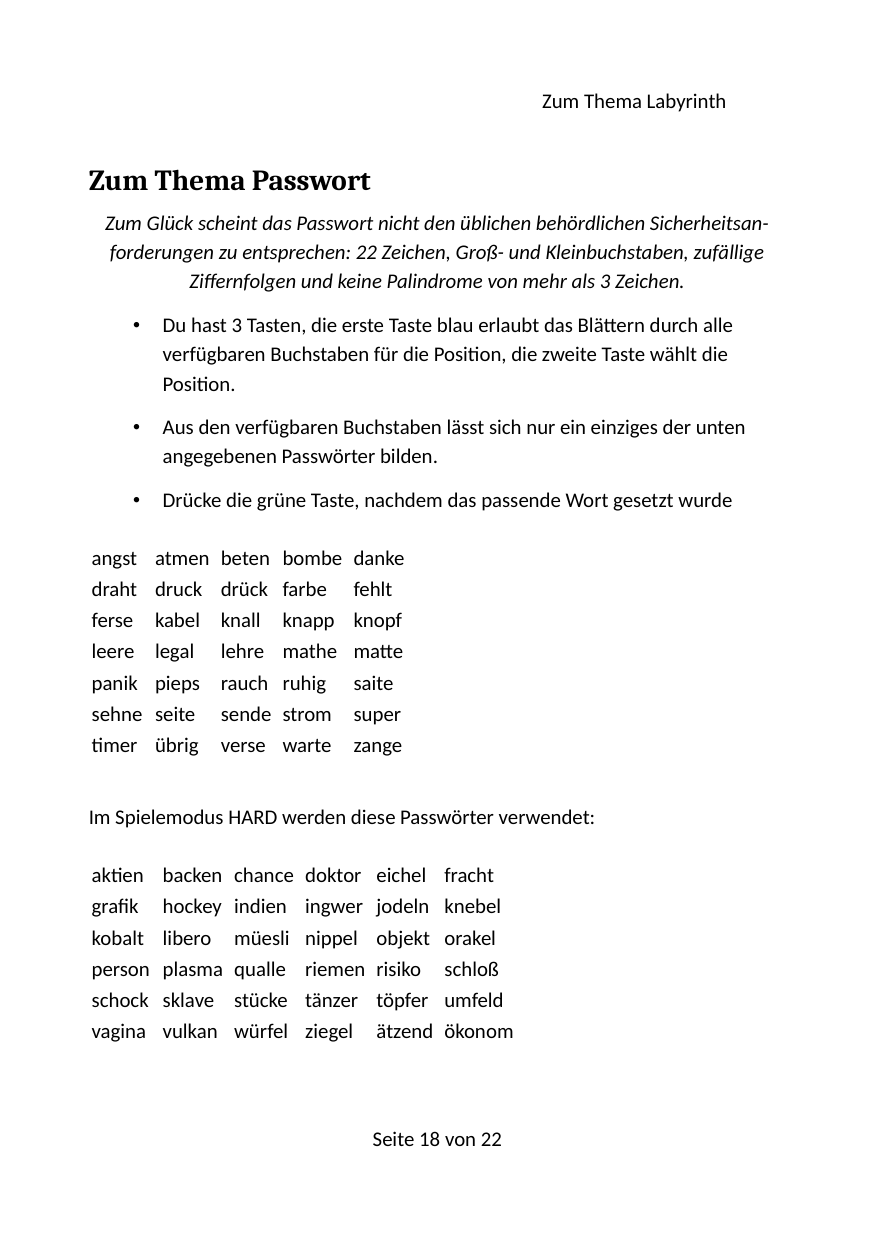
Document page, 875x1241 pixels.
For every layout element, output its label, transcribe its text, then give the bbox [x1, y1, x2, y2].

table_cell übrig [152, 730, 218, 761]
table_cell plasma [160, 953, 231, 984]
table_cell verse [218, 730, 279, 761]
table_cell ziegel [302, 1016, 373, 1047]
table_cell backen [160, 859, 231, 891]
table_cell kobalt [89, 922, 159, 953]
table_cell matte [350, 636, 417, 667]
table_cell warte [279, 730, 350, 761]
table_cell rauch [218, 667, 279, 698]
table_cell beten [218, 542, 279, 573]
table_header [350, 531, 417, 542]
table_header [441, 848, 526, 859]
table_cell timer [89, 730, 152, 761]
table_cell atmen [152, 542, 218, 573]
table_cell fehlt [350, 573, 417, 604]
table_cell zange [350, 730, 417, 761]
table_header [218, 531, 279, 542]
table_cell chance [231, 859, 302, 891]
list Drücke die grüne Taste, nachdem das passende Wort gesetzt wurde [133, 487, 786, 513]
table_cell angst [89, 542, 152, 573]
table_cell sklave [160, 984, 231, 1016]
table_cell mathe [279, 636, 350, 667]
table_cell umfeld [441, 984, 526, 1016]
table_cell grafik [89, 891, 159, 922]
table_cell hockey [160, 891, 231, 922]
table_cell jodeln [373, 891, 441, 922]
table_cell ruhig [279, 667, 350, 698]
table_cell fracht [441, 859, 526, 891]
table_cell sehne [89, 698, 152, 729]
table_cell super [350, 698, 417, 729]
table_cell aktien [89, 859, 159, 891]
table_cell objekt [373, 922, 441, 953]
table_cell ökonom [441, 1016, 526, 1047]
table_header [89, 531, 152, 542]
table_header [89, 848, 159, 859]
table_cell doktor [302, 859, 373, 891]
table_cell knebel [441, 891, 526, 922]
table_cell eichel [373, 859, 441, 891]
table_cell danke [350, 542, 417, 573]
table_cell tänzer [302, 984, 373, 1016]
table_cell seite [152, 698, 218, 729]
table_cell knopf [350, 605, 417, 636]
table_cell saite [350, 667, 417, 698]
table_cell leere [89, 636, 152, 667]
table_cell druck [152, 573, 218, 604]
table_cell panik [89, 667, 152, 698]
table_cell indien [231, 891, 302, 922]
table_header [152, 531, 218, 542]
table_cell farbe [279, 573, 350, 604]
table_cell qualle [231, 953, 302, 984]
table_cell schloß [441, 953, 526, 984]
table_cell kabel [152, 605, 218, 636]
list Du hast 3 Tasten, die erste Taste blau erlaubt das Blättern durch alle verfügbaren Buchstaben für die Position, die zweite Taste wählt die Position. [133, 312, 786, 396]
table_cell libero [160, 922, 231, 953]
table_cell knapp [279, 605, 350, 636]
table_cell person [89, 953, 159, 984]
table_header [279, 531, 350, 542]
subtitle Zum Thema Passwort [88, 164, 786, 198]
table_cell sende [218, 698, 279, 729]
table_cell müesli [231, 922, 302, 953]
table_cell ferse [89, 605, 152, 636]
table_cell töpfer [373, 984, 441, 1016]
table_cell pieps [152, 667, 218, 698]
table_cell vulkan [160, 1016, 231, 1047]
table_cell ätzend [373, 1016, 441, 1047]
table_header [373, 848, 441, 859]
table_cell bombe [279, 542, 350, 573]
table_cell knall [218, 605, 279, 636]
table_cell schock [89, 984, 159, 1016]
table_cell stücke [231, 984, 302, 1016]
table_cell drück [218, 573, 279, 604]
table_header [231, 848, 302, 859]
table_cell risiko [373, 953, 441, 984]
table_cell draht [89, 573, 152, 604]
table_cell vagina [89, 1016, 159, 1047]
table_cell ingwer [302, 891, 373, 922]
table_cell lehre [218, 636, 279, 667]
text Zum Glück scheint das Passwort nicht den üblichen behördlichen Sicherheitsan- forderungen zu entsprechen: 22 Zeichen, Groß- und Kleinbuchstaben, zufällige Ziffernfolgen und keine Palindrome von mehr als 3 Zeichen. [88, 210, 786, 294]
table_cell riemen [302, 953, 373, 984]
table_cell orakel [441, 922, 526, 953]
table_cell würfel [231, 1016, 302, 1047]
text Im Spielemodus HARD werden diese Passwörter verwendet: [88, 804, 786, 830]
table_cell legal [152, 636, 218, 667]
table_cell nippel [302, 922, 373, 953]
table_header [160, 848, 231, 859]
table_cell strom [279, 698, 350, 729]
list Aus den verfügbaren Buchstaben lässt sich nur ein einziges der unten angegebenen Passwörter bilden. [133, 414, 786, 469]
table_header [302, 848, 373, 859]
